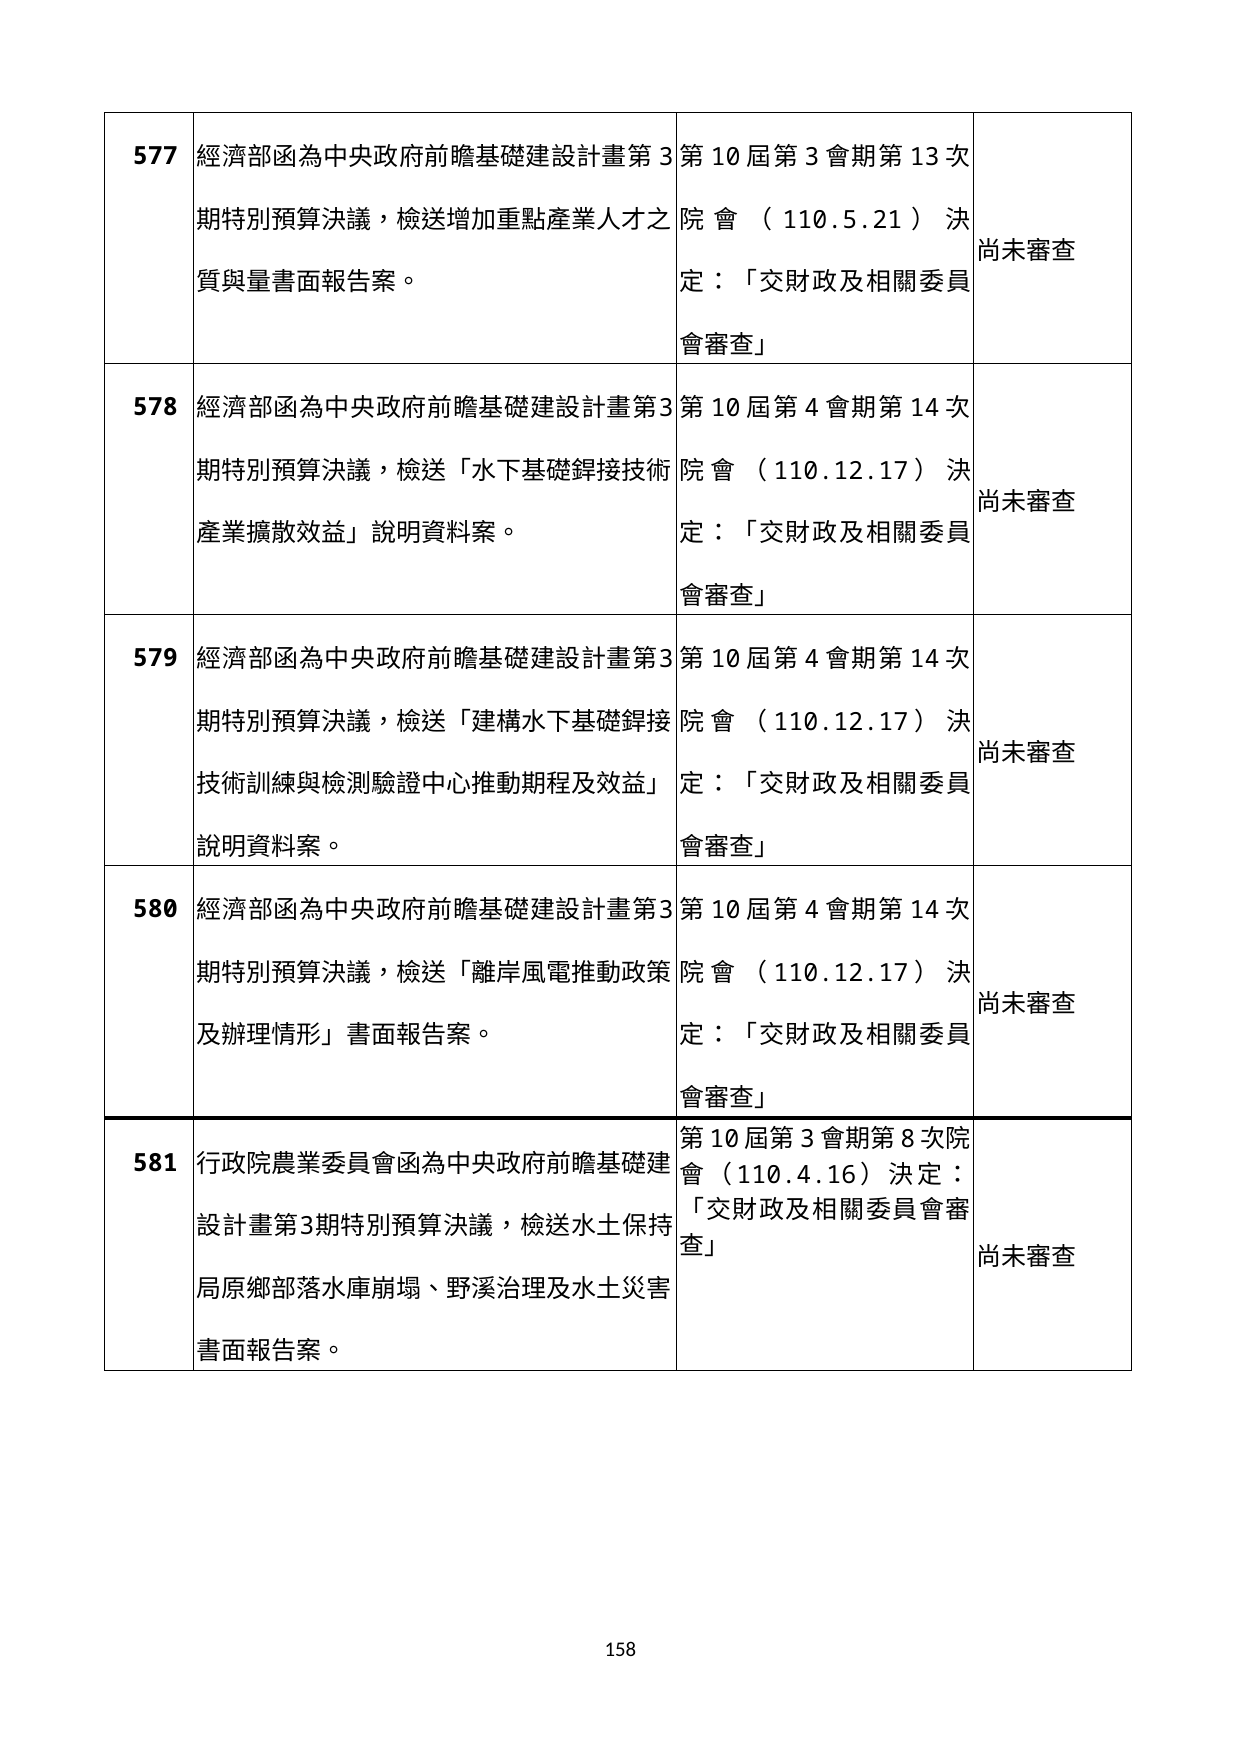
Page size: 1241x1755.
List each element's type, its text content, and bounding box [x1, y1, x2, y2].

table_cell 尚未審查 [974, 615, 1131, 865]
table_cell 經濟部函為中央政府前瞻基礎建設計畫第3期特別預算決議，檢送「建構水下基礎銲接技術訓練與檢測驗證中心推動期程及效益」說明資料案。 [194, 615, 676, 865]
table_cell 第10屆第3會期第8次院會（110.4.16）決定：「交財政及相關委員會審查」 [677, 1120, 973, 1369]
table_cell [105, 866, 193, 1116]
table_cell [1132, 363, 1136, 614]
table_cell 第10屆第4會期第14次院會（110.12.17）決定：「交財政及相關委員會審查」 [677, 866, 973, 1116]
table_cell 尚未審查 [974, 866, 1131, 1116]
table_cell [105, 113, 193, 363]
table_cell 第10屆第3會期第13次院會（110.5.21）決定：「交財政及相關委員會審查」 [677, 113, 973, 363]
table_cell 經濟部函為中央政府前瞻基礎建設計畫第3期特別預算決議，檢送增加重點產業人才之質與量書面報告案。 [194, 113, 676, 363]
table_cell [1132, 614, 1136, 865]
table_cell 經濟部函為中央政府前瞻基礎建設計畫第3期特別預算決議，檢送「離岸風電推動政策及辦理情形」書面報告案。 [194, 866, 676, 1116]
table_cell [1132, 1116, 1136, 1369]
table_cell 行政院農業委員會函為中央政府前瞻基礎建設計畫第3期特別預算決議，檢送水土保持局原鄉部落水庫崩塌、野溪治理及水土災害書面報告案。 [194, 1120, 676, 1369]
table_cell [1132, 865, 1136, 1116]
table_cell 尚未審查 [974, 364, 1131, 614]
table_cell 第10屆第4會期第14次院會（110.12.17）決定：「交財政及相關委員會審查」 [677, 364, 973, 614]
table_cell 第10屆第4會期第14次院會（110.12.17）決定：「交財政及相關委員會審查」 [677, 615, 973, 865]
table_cell 尚未審查 [974, 1120, 1131, 1369]
table_cell [105, 364, 193, 614]
table_cell [105, 615, 193, 865]
table_cell 經濟部函為中央政府前瞻基礎建設計畫第3期特別預算決議，檢送「水下基礎銲接技術產業擴散效益」說明資料案。 [194, 364, 676, 614]
table_cell [1132, 112, 1136, 363]
table_cell 尚未審查 [974, 113, 1131, 363]
table_cell [105, 1120, 193, 1369]
